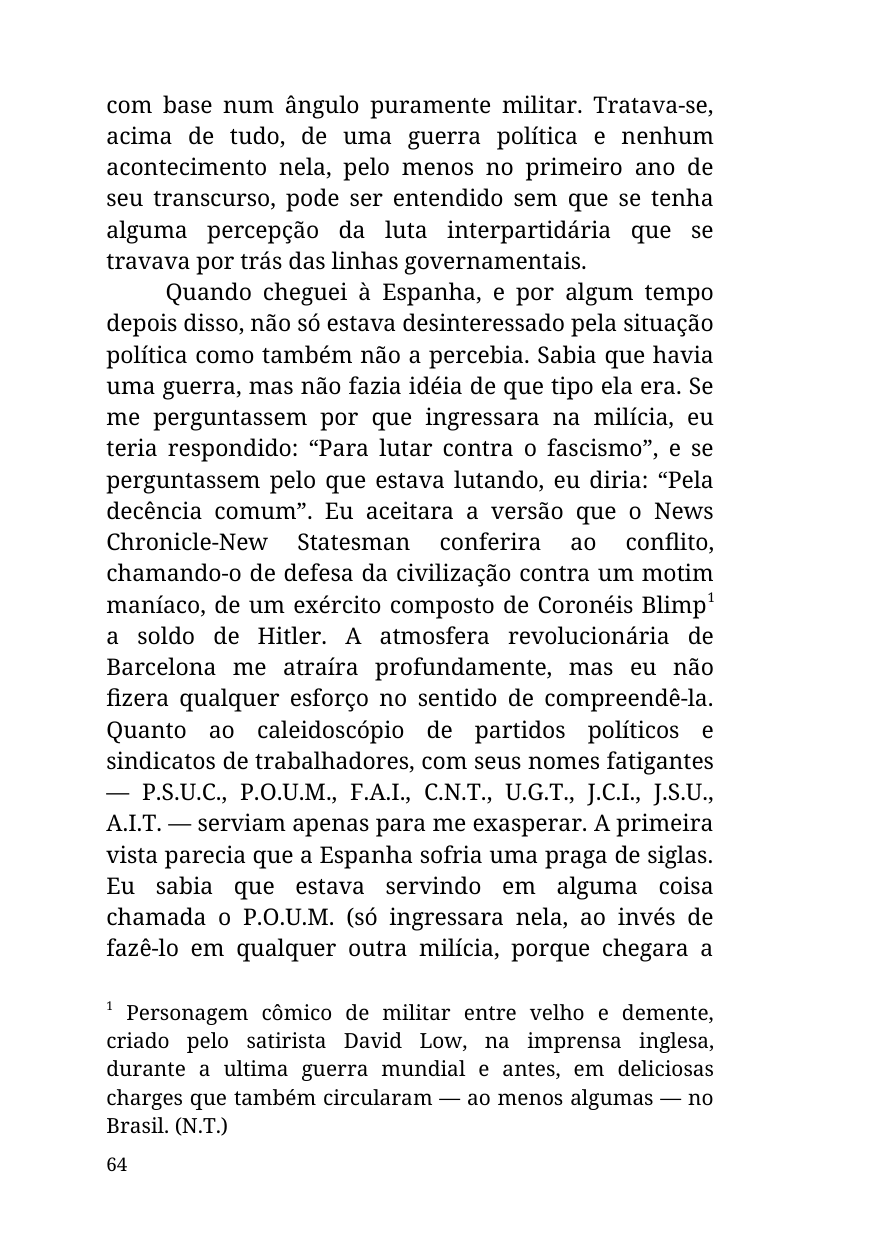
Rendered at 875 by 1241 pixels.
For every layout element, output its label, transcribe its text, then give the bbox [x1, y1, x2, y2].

text Personagem cômico de militar entre velho e demente, criado pelo satirista David Low, na imprensa inglesa, durante a ultima guerra mundial e antes, em deliciosas charges que também circularam — ao menos algumas — no Brasil. (N.T.) [106, 998, 714, 1140]
text Quando cheguei à Espanha, e por algum tempo depois disso, não só estava desinteressado pela situação política como também não a percebia. Sabia que havia uma guerra, mas não fazia idéia de que tipo ela era. Se me perguntassem por que ingressara na milícia, eu teria respondido: “Para lutar contra o fascismo”, e se perguntassem pelo que estava lutando, eu diria: “Pela decência comum”. Eu aceitara a versão que o News Chronicle-New Statesman conferira ao conflito, chamando-o de defesa da civilização contra um motim maníaco, de um exército composto de Coronéis Blimp a soldo de Hitler. A atmosfera revolucionária de Barcelona me atraíra profundamente, mas eu não fizera qualquer esforço no sentido de compreendê-la. Quanto ao caleidoscópio de partidos políticos e sindicatos de trabalhadores, com seus nomes fatigantes — P.S.U.C., P.O.U.M., F.A.I., C.N.T., U.G.T., J.C.I., J.S.U., A.I.T. — serviam apenas para me exasperar. A primeira vista parecia que a Espanha sofria uma praga de siglas. Eu sabia que estava servindo em alguma coisa chamada o P.O.U.M. (só ingressara nela, ao invés de fazê-lo em qualquer outra milícia, porque chegara a [106, 276, 714, 963]
text com base num ângulo puramente militar. Tratava-se, acima de tudo, de uma guerra política e nenhum acontecimento nela, pelo menos no primeiro ano de seu transcurso, pode ser entendido sem que se tenha alguma percepção da luta interpartidária que se travava por trás das linhas governamentais. [106, 88, 714, 276]
